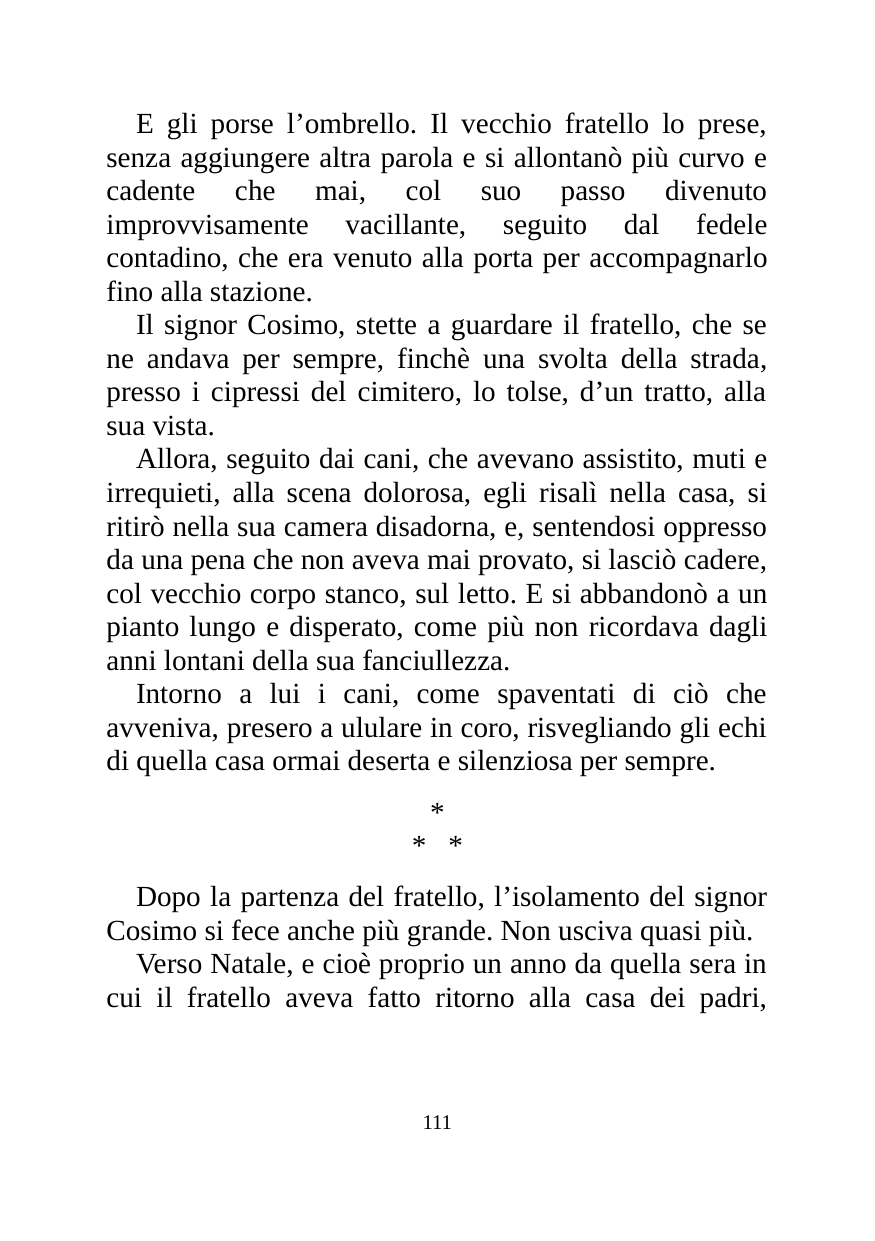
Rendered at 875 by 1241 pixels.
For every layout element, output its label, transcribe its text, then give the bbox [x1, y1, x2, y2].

text Intorno a lui i cani, come spaventati di ciò che avveniva, presero a ululare in coro, risvegliando gli echi di quella casa ormai deserta e silenziosa per sempre. [106, 676, 768, 777]
text E gli porse l’ombrello. Il vecchio fratello lo prese, senza aggiungere altra parola e si allontanò più curvo e cadente che mai, col suo passo divenuto improvvisamente vacillante, seguito dal fedele contadino, che era venuto alla porta per accompagnarlo fino alla stazione. [106, 106, 768, 307]
text Verso Natale, e cioè proprio un anno da quella sera in cui il fratello aveva fatto ritorno alla casa dei padri, [106, 947, 768, 1014]
text Allora, seguito dai cani, che avevano assistito, muti e irrequieti, alla scena dolorosa, egli risalì nella casa, si ritirò nella sua camera disadorna, e, sentendosi oppresso da una pena che non aveva mai provato, si lasciò cadere, col vecchio corpo stanco, sul letto. E si abbandonò a un pianto lungo e disperato, come più non ricordava dagli anni lontani della sua fanciullezza. [106, 442, 768, 676]
text Il signor Cosimo, stette a guardare il fratello, che se ne andava per sempre, finchè una svolta della strada, presso i cipressi del cimitero, lo tolse, d’un tratto, alla sua vista. [106, 307, 768, 442]
text * * * [106, 795, 768, 862]
text Dopo la partenza del fratello, l’isolamento del signor Cosimo si fece anche più grande. Non usciva quasi più. [106, 879, 768, 947]
